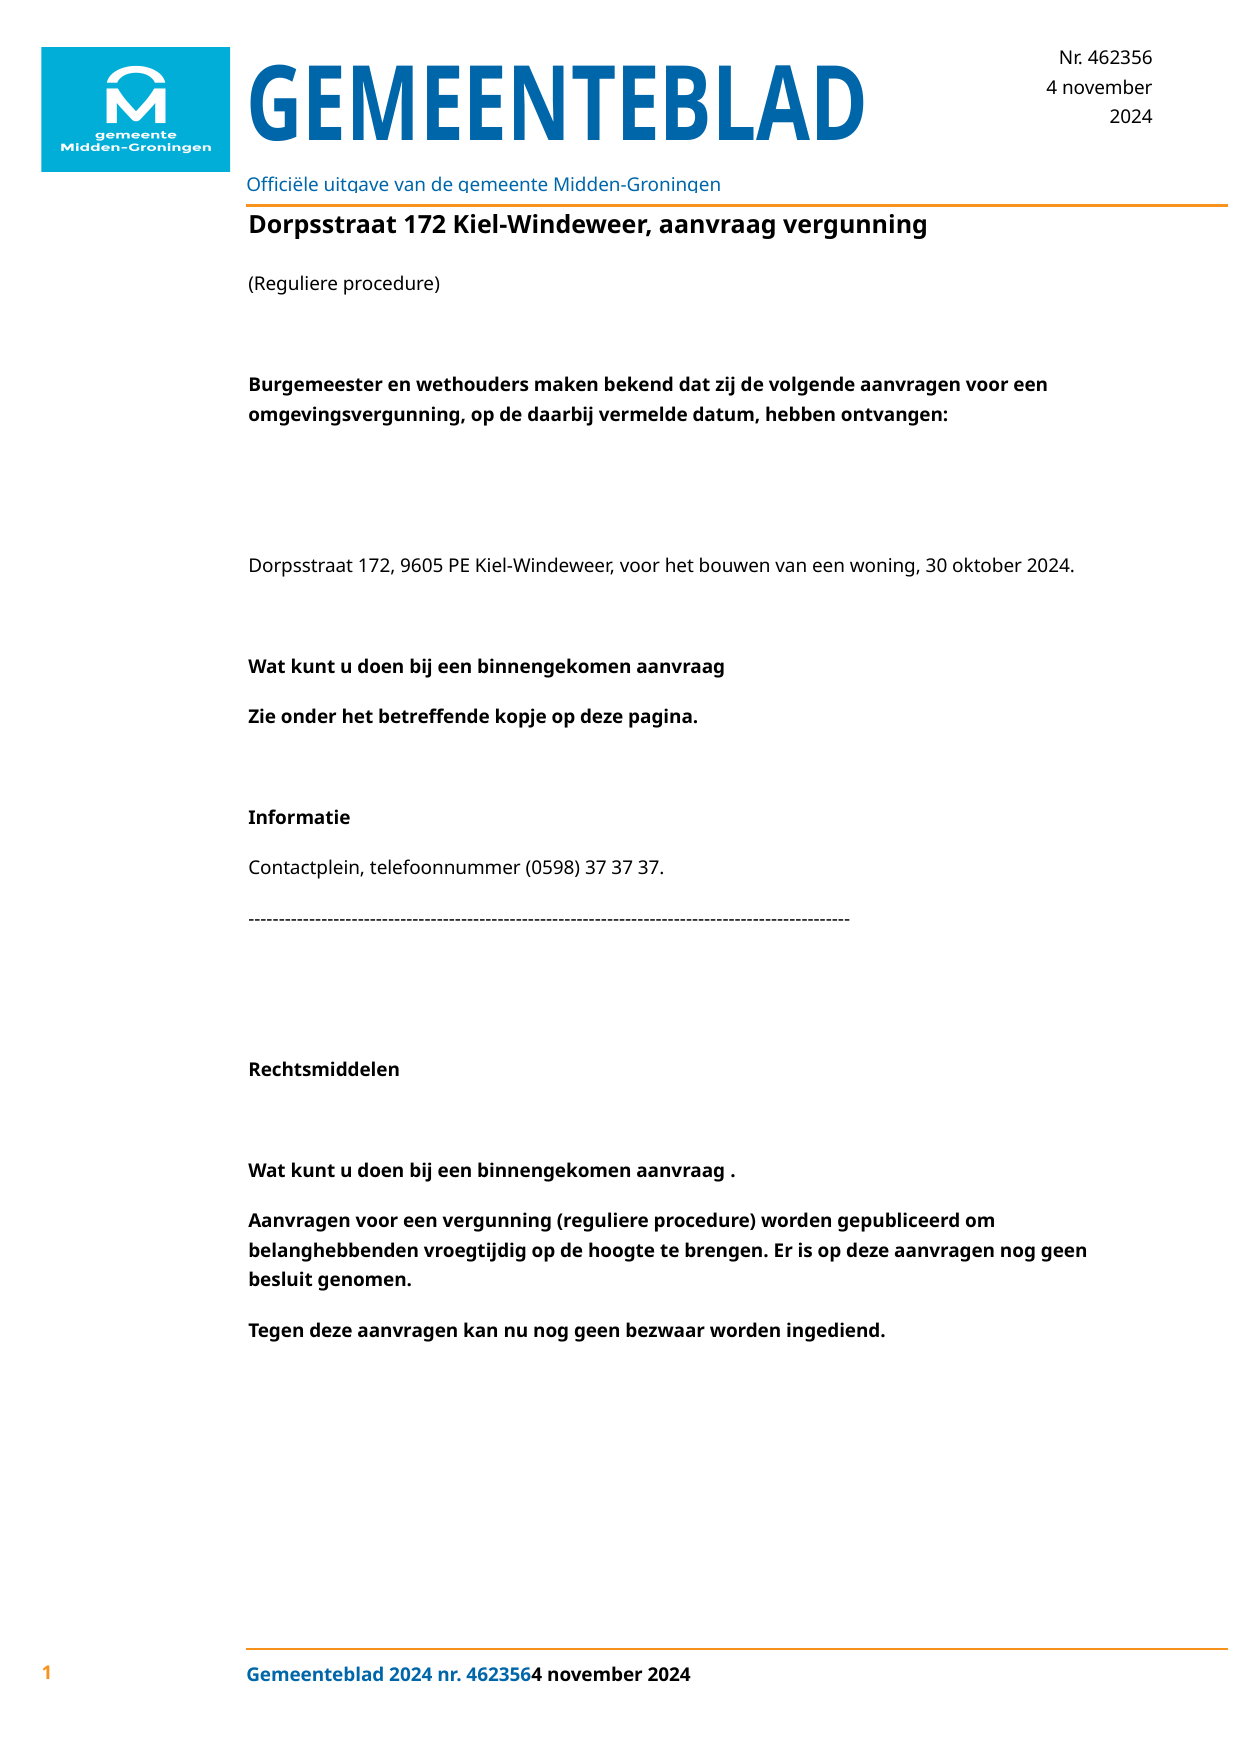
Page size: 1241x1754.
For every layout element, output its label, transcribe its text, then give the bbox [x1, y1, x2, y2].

text Dorpsstraat 172, 9605 PE Kiel-Windeweer, voor het bouwen van een woning, 30 oktober 2024. [248, 552, 1152, 578]
text Burgemeester en wethouders maken bekend dat zij de volgende aanvragen voor een omgevingsvergunning, op de daarbij vermelde datum, hebben ontvangen: [248, 371, 1152, 426]
text Contactplein, telefoonnummer (0598) 37 37 37. [248, 854, 1152, 880]
text --------------------------------------------------------------------------------------------------- [248, 905, 1152, 931]
picture [107, 89, 165, 122]
text Aanvragen voor een vergunning (reguliere procedure) worden gepubliceerd om belanghebbenden vroegtijdig op de hoogte te brengen. Er is op deze aanvragen nog geen besluit genomen. [248, 1207, 1152, 1292]
text (Reguliere procedure) [248, 270, 1152, 296]
text Tegen deze aanvragen kan nu nog geen bezwaar worden ingediend. [248, 1317, 1152, 1343]
text Rechtsmiddelen [248, 1056, 1152, 1082]
text Zie onder het betreffende kopje op deze pagina. [248, 703, 1152, 729]
text Wat kunt u doen bij een binnengekomen aanvraag . [248, 1157, 1152, 1183]
picture [108, 66, 164, 82]
text Informatie [248, 804, 1152, 830]
text Wat kunt u doen bij een binnengekomen aanvraag [248, 653, 1152, 678]
text Dorpsstraat 172 Kiel-Windeweer, aanvraag vergunning [248, 207, 1152, 241]
picture [184, 146, 190, 153]
